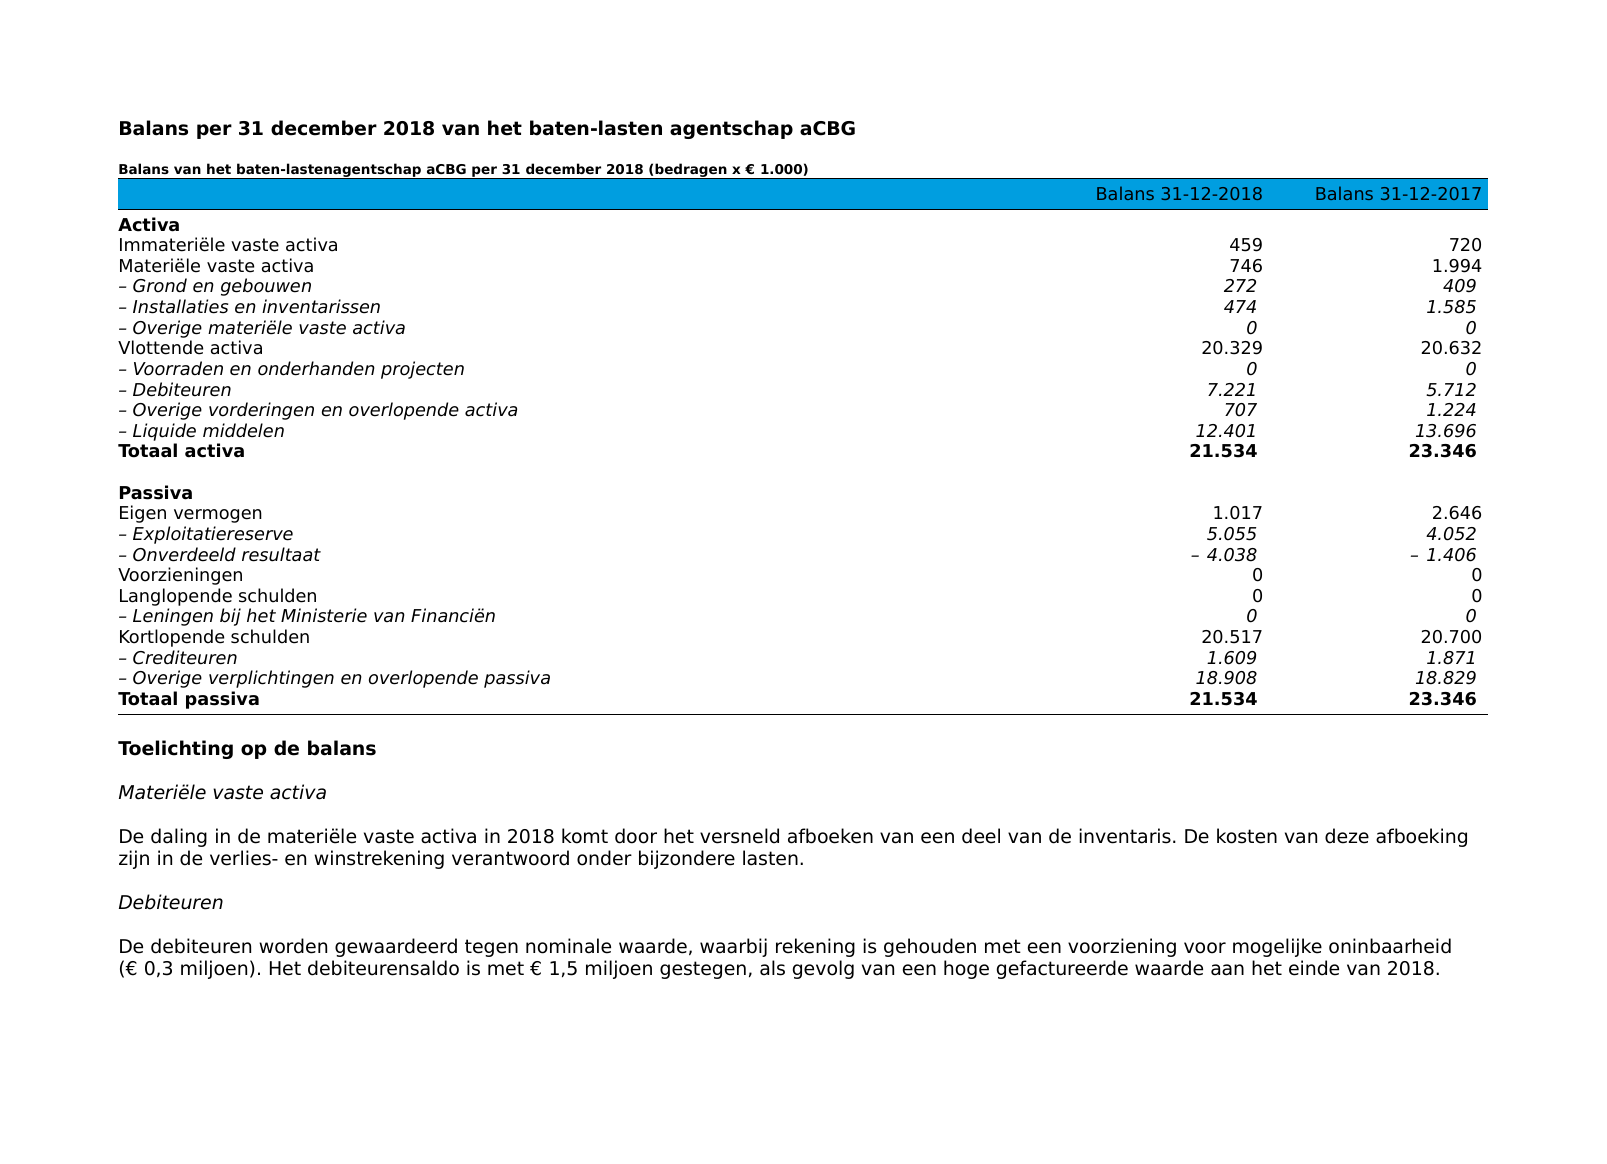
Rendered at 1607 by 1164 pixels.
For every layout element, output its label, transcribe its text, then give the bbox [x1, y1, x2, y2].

table_cell 5.055 [1050, 524, 1269, 544]
table_cell – Debiteuren [118, 380, 1050, 400]
table_cell Voorzieningen [118, 565, 1050, 586]
table_cell Langlopende schulden [118, 586, 1050, 606]
table_cell 21.534 [1050, 689, 1269, 714]
table_cell Vlottende activa [118, 338, 1050, 359]
subtitle Balans per 31 december 2018 van het baten-lasten agentschap aCBG [118, 118, 1488, 140]
table_cell 1.224 [1269, 400, 1488, 421]
table_cell 20.632 [1269, 338, 1488, 359]
table_cell 1.017 [1050, 503, 1269, 524]
table_cell 272 [1050, 276, 1269, 297]
table_cell 0 [1269, 359, 1488, 379]
table_cell [1050, 462, 1269, 483]
table_cell Balans 31-12-2017 [1269, 179, 1488, 209]
table_cell – Overige verplichtingen en overlopende passiva [118, 668, 1050, 689]
table_cell – Voorraden en onderhanden projecten [118, 359, 1050, 379]
table_cell 18.908 [1050, 668, 1269, 689]
table_cell 0 [1269, 606, 1488, 627]
table_cell 12.401 [1050, 421, 1269, 441]
table_cell 474 [1050, 297, 1269, 318]
table_cell – Leningen bij het Ministerie van Financiën [118, 606, 1050, 627]
subtitle Debiteuren [118, 892, 1488, 914]
subtitle Materiële vaste activa [118, 782, 1488, 803]
table_cell [1269, 462, 1488, 483]
table_cell 0 [1050, 565, 1269, 586]
table_cell 707 [1050, 400, 1269, 421]
table_cell – Crediteuren [118, 648, 1050, 668]
table_cell Materiële vaste activa [118, 256, 1050, 276]
table_cell Immateriële vaste activa [118, 235, 1050, 256]
table_cell 459 [1050, 235, 1269, 256]
table_cell 0 [1269, 565, 1488, 586]
text De daling in de materiële vaste activa in 2018 komt door het versneld afboeken van een deel van de inventaris. De kosten van deze afboeking zijn in de verlies- en winstrekening verantwoord onder bijzondere lasten. [118, 826, 1488, 870]
table_cell 0 [1050, 359, 1269, 379]
table_cell 21.534 [1050, 441, 1269, 462]
table_cell – Overige vorderingen en overlopende activa [118, 400, 1050, 421]
text De debiteuren worden gewaardeerd tegen nominale waarde, waarbij rekening is gehouden met een voorziening voor mogelijke oninbaarheid (€ 0,3 miljoen). Het debiteurensaldo is met € 1,5 miljoen gestegen, als gevolg van een hoge gefactureerde waarde aan het einde van 2018. [118, 936, 1488, 980]
table_cell Kortlopende schulden [118, 627, 1050, 648]
table_cell [1269, 483, 1488, 503]
table_cell 20.700 [1269, 627, 1488, 648]
table_cell Activa [118, 210, 1050, 235]
subtitle Toelichting op de balans [118, 737, 1488, 759]
table_cell Eigen vermogen [118, 503, 1050, 524]
table_cell 13.696 [1269, 421, 1488, 441]
table_cell 0 [1269, 586, 1488, 606]
table_cell 1.871 [1269, 648, 1488, 668]
table_cell 2.646 [1269, 503, 1488, 524]
table_cell 746 [1050, 256, 1269, 276]
table_cell 7.221 [1050, 380, 1269, 400]
table_header Balans van het baten-lastenagentschap aCBG per 31 december 2018 (bedragen x € 1.000) [118, 162, 1488, 178]
table_cell Totaal activa [118, 441, 1050, 462]
table_cell 720 [1269, 235, 1488, 256]
table_cell 20.517 [1050, 627, 1269, 648]
table_cell 0 [1050, 606, 1269, 627]
table_cell 0 [1050, 586, 1269, 606]
table_cell 409 [1269, 276, 1488, 297]
table_cell 0 [1269, 318, 1488, 338]
table_cell [1269, 210, 1488, 235]
table_cell 23.346 [1269, 689, 1488, 714]
table_cell – Overige materiële vaste activa [118, 318, 1050, 338]
table_cell 5.712 [1269, 380, 1488, 400]
table_cell [1050, 210, 1269, 235]
table_cell 20.329 [1050, 338, 1269, 359]
table_cell – 4.038 [1050, 545, 1269, 565]
table_cell 23.346 [1269, 441, 1488, 462]
table_cell 18.829 [1269, 668, 1488, 689]
table_cell – 1.406 [1269, 545, 1488, 565]
table_cell – Grond en gebouwen [118, 276, 1050, 297]
table_cell Totaal passiva [118, 689, 1050, 714]
table_cell 4.052 [1269, 524, 1488, 544]
table_cell 1.994 [1269, 256, 1488, 276]
table_cell [1050, 483, 1269, 503]
table_cell – Exploitatiereserve [118, 524, 1050, 544]
table_cell 1.585 [1269, 297, 1488, 318]
table_cell – Onverdeeld resultaat [118, 545, 1050, 565]
table_cell Balans 31-12-2018 [1050, 179, 1269, 209]
table_cell 1.609 [1050, 648, 1269, 668]
table_cell [118, 179, 1050, 209]
table_cell – Liquide middelen [118, 421, 1050, 441]
table_cell – Installaties en inventarissen [118, 297, 1050, 318]
table_cell 0 [1050, 318, 1269, 338]
table_cell Passiva [118, 483, 1050, 503]
table_cell [118, 462, 1050, 483]
